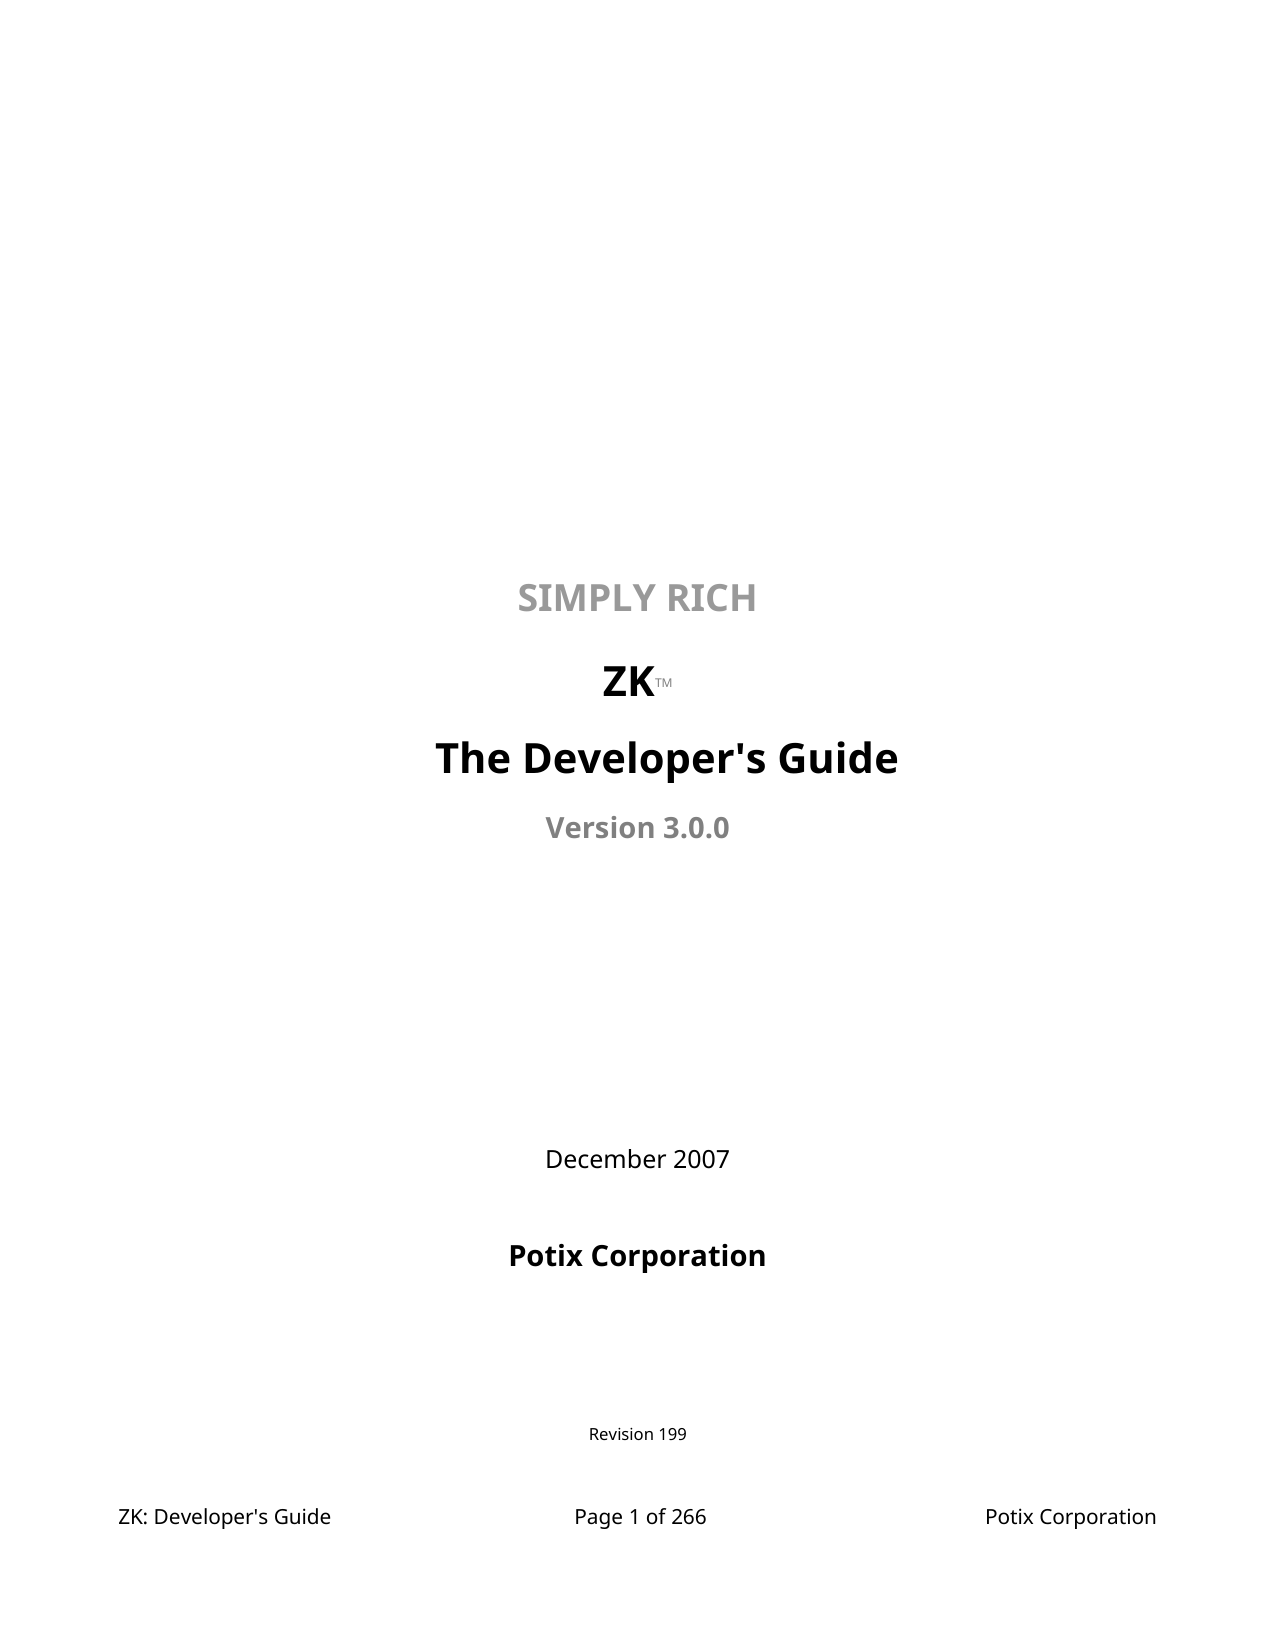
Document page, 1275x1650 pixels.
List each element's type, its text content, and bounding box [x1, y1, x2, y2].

text Revision 199 [118, 1422, 1157, 1445]
text December 2007 [118, 1142, 1157, 1176]
text Potix Corporation [118, 1235, 1157, 1275]
text ZKTM [118, 652, 1157, 708]
text SIMPLY RICH [118, 571, 1157, 622]
subtitle Version 3.0.0 [118, 807, 1157, 847]
title The Developer's Guide [177, 729, 1157, 786]
